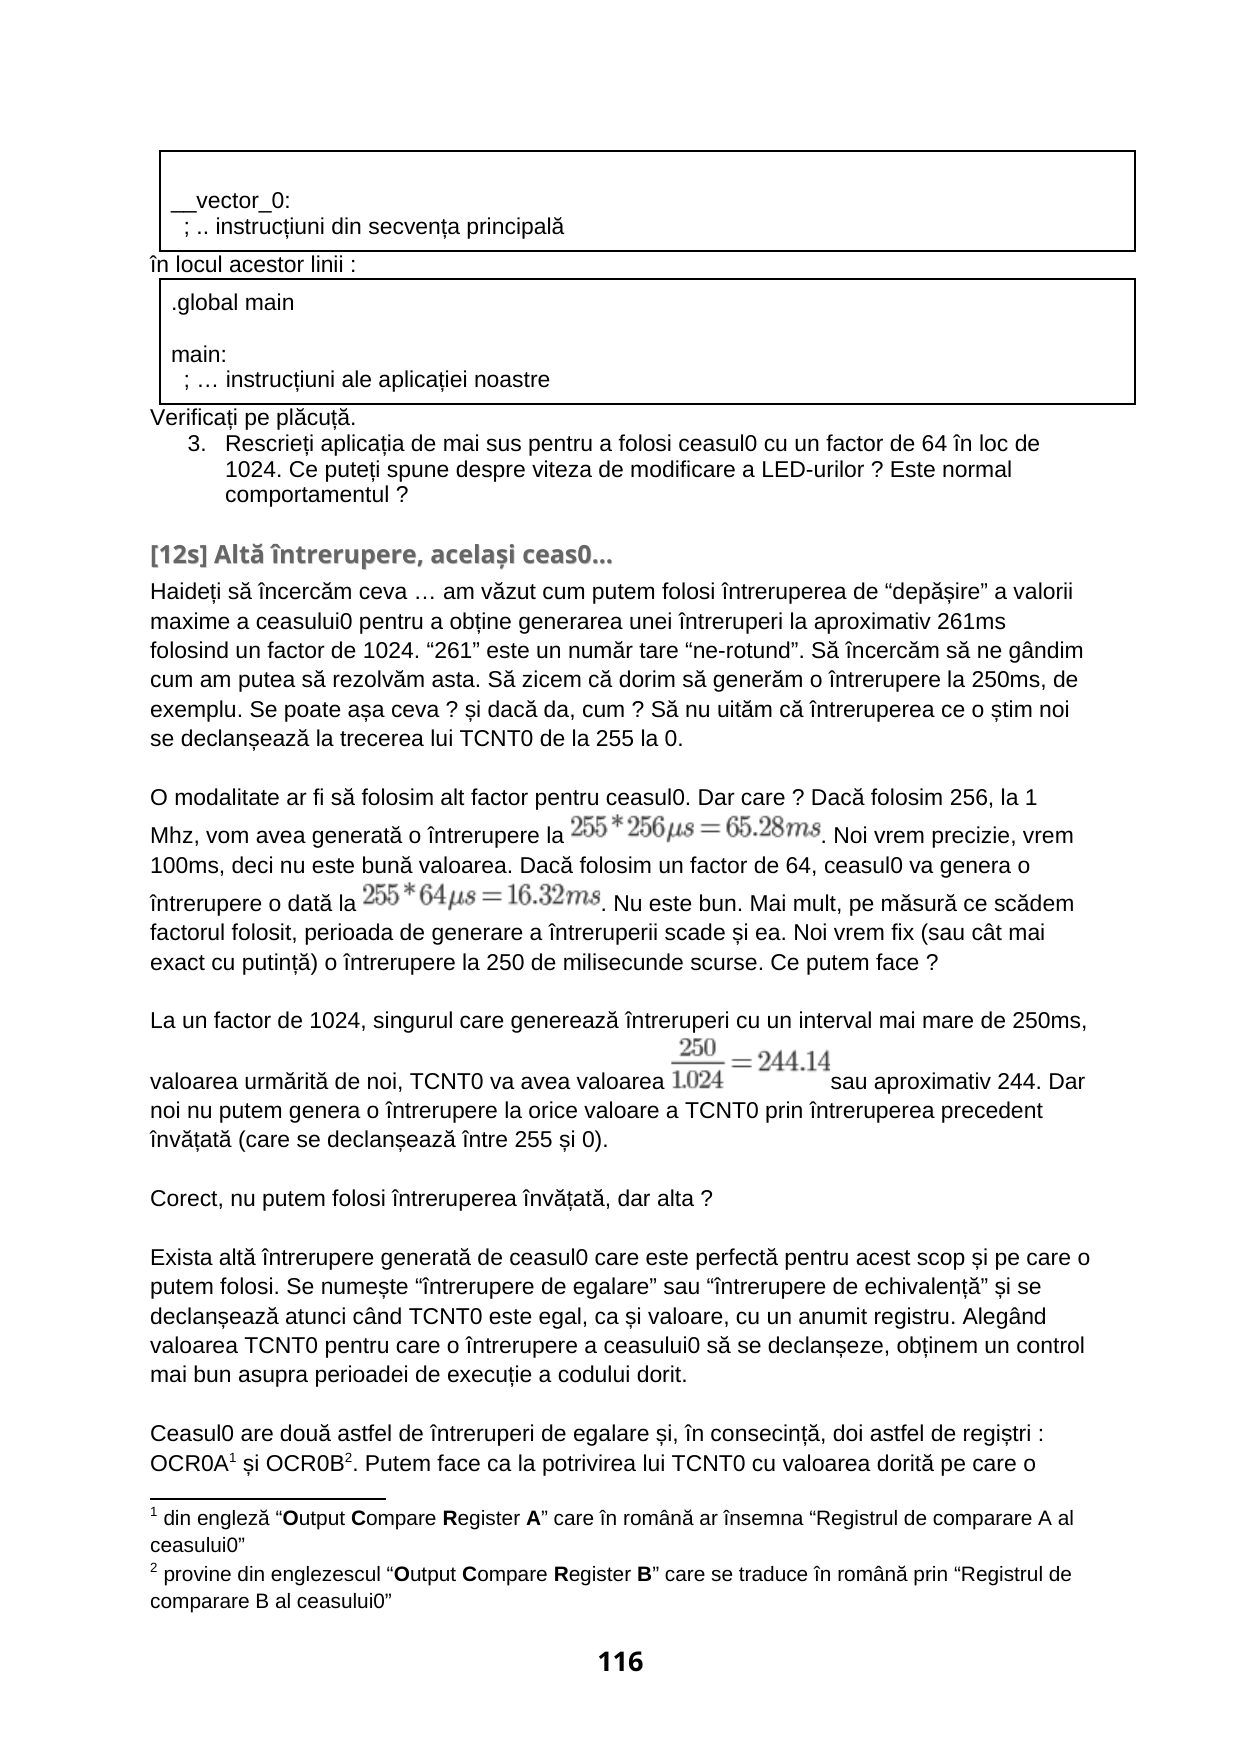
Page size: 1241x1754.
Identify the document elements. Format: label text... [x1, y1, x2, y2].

text Ceasul0 are două astfel de întreruperi de egalare și, în consecință, doi astfel de regiștri : OCR0A și OCR0B. Putem face ca la potrivirea lui TCNT0 cu valoarea dorită pe care o [150, 1421, 1091, 1476]
text La un factor de 1024, singurul care generează întreruperi cu un interval mai mare de 250ms, valoarea urmărită de noi, TCNT0 va avea valoarea sau aproximativ 244. Dar noi nu putem genera o întrerupere la orice valoare a TCNT0 prin întreruperea precedent învățată (care se declanșează între 255 și 0). [150, 1008, 1091, 1153]
text în locul acestor linii : [150, 252, 1091, 277]
picture [570, 814, 821, 844]
table_header __vector_0: ; .. instrucțiuni din secvența principală [161, 152, 1134, 250]
text Verificați pe plăcuță. [150, 405, 1091, 431]
text Exista altă întrerupere generată de ceasul0 care este perfectă pentru acest scop și pe care o putem folosi. Se numește “întrerupere de egalare” sau “întrerupere de echivalență” și se declanșează atunci când TCNT0 este egal, ca și valoare, cu un anumit registru. Alegând valoarea TCNT0 pentru care o întrerupere a ceasului0 să se declanșeze, obținem un control mai bun asupra perioadei de execuție a codului dorit. [150, 1245, 1091, 1388]
text din engleză “Output Compare Register A” care în română ar însemna “Registrul de comparare A al ceasului0” [150, 1505, 1091, 1557]
text Corect, nu putem folosi întreruperea învățată, dar alta ? [150, 1186, 1091, 1212]
picture [362, 881, 601, 912]
text O modalitate ar fi să folosim alt factor pentru ceasul0. Dar care ? Dacă folosim 256, la 1 Mhz, vom avea generată o întrerupere la . Noi vrem precizie, vrem 100ms, deci nu este bună valoarea. Dacă folosim un factor de 64, ceasul0 va genera o întrerupere o dată la . Nu este bun. Mai mult, pe măsură ce scădem factorul folosit, perioada de generare a întreruperii scade și ea. Noi vrem fix (sau cât mai exact cu putință) o întrerupere la 250 de milisecunde scurse. Ce putem face ? [150, 785, 1091, 975]
list Rescrieți aplicația de mai sus pentru a folosi ceasul0 cu un factor de 64 în loc de 1024. Ce puteți spune despre viteza de modificare a LED-urilor ? Este normal comportamentul ? [187, 431, 1091, 507]
picture [671, 1037, 831, 1090]
text Haideți să încercăm ceva … am văzut cum putem folosi întreruperea de “depășire” a valorii maxime a ceasului0 pentru a obține generarea unei întreruperi la aproximativ 261ms folosind un factor de 1024. “261” este un număr tare “ne-rotund”. Să încercăm să ne gândim cum am putea să rezolvăm asta. Să zicem că dorim să generăm o întrerupere la 250ms, de exemplu. Se poate așa ceva ? și dacă da, cum ? Să nu uităm că întreruperea ce o știm noi se declanșează la trecerea lui TCNT0 de la 255 la 0. [150, 579, 1091, 752]
text provine din englezescul “Output Compare Register B” care se traduce în română prin “Registrul de comparare B al ceasului0” [150, 1561, 1091, 1613]
table_header .global main main: ; … instrucțiuni ale aplicației noastre [161, 280, 1134, 403]
subtitle [12s] Altă întrerupere, același ceas0... [150, 537, 1091, 571]
